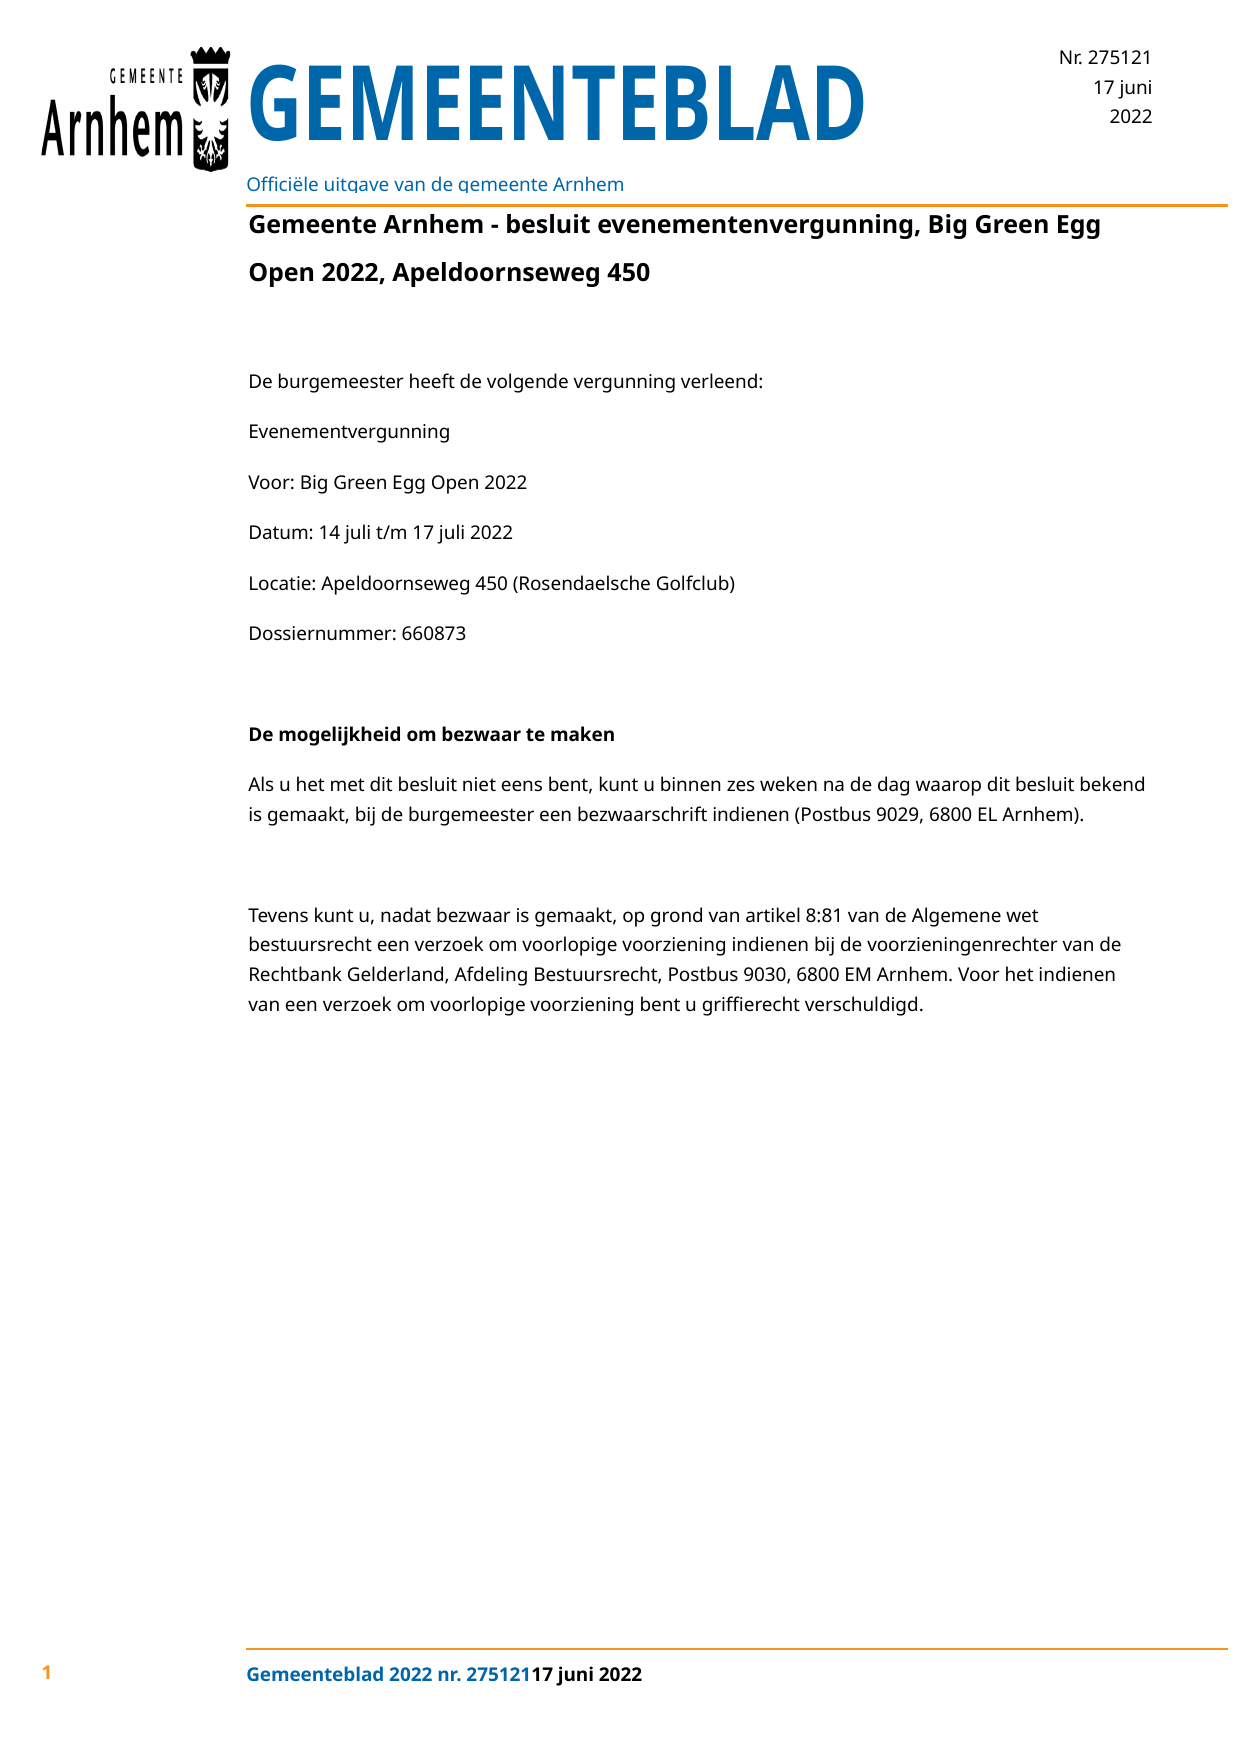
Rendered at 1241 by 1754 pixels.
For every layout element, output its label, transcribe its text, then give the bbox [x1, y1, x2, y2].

text Evenementvergunning [248, 419, 1152, 444]
text Dossiernummer: 660873 [248, 620, 1152, 646]
text Tevens kunt u, nadat bezwaar is gemaakt, op grond van artikel 8:81 van de Algemene wet bestuursrecht een verzoek om voorlopige voorziening indienen bij de voorzieningenrechter van de Rechtbank Gelderland, Afdeling Bestuursrecht, Postbus 9030, 6800 EM Arnhem. Voor het indienen van een verzoek om voorlopige voorziening bent u griffierecht verschuldigd. [248, 902, 1152, 1017]
picture [41, 47, 231, 172]
text Locatie: Apeldoornseweg 450 (Rosendaelsche Golfclub) [248, 570, 1152, 596]
text De burgemeester heeft de volgende vergunning verleend: [248, 368, 1152, 394]
text Als u het met dit besluit niet eens bent, kunt u binnen zes weken na de dag waarop dit besluit bekend is gemaakt, bij de burgemeester een bezwaarschrift indienen (Postbus 9029, 6800 EL Arnhem). [248, 772, 1152, 827]
text De mogelijkheid om bezwaar te maken [248, 721, 1152, 747]
text Voor: Big Green Egg Open 2022 [248, 469, 1152, 495]
text Gemeente Arnhem - besluit evenementenvergunning, Big Green Egg Open 2022, Apeldoornseweg 450 [248, 207, 1152, 288]
text Datum: 14 juli t/m 17 juli 2022 [248, 519, 1152, 545]
